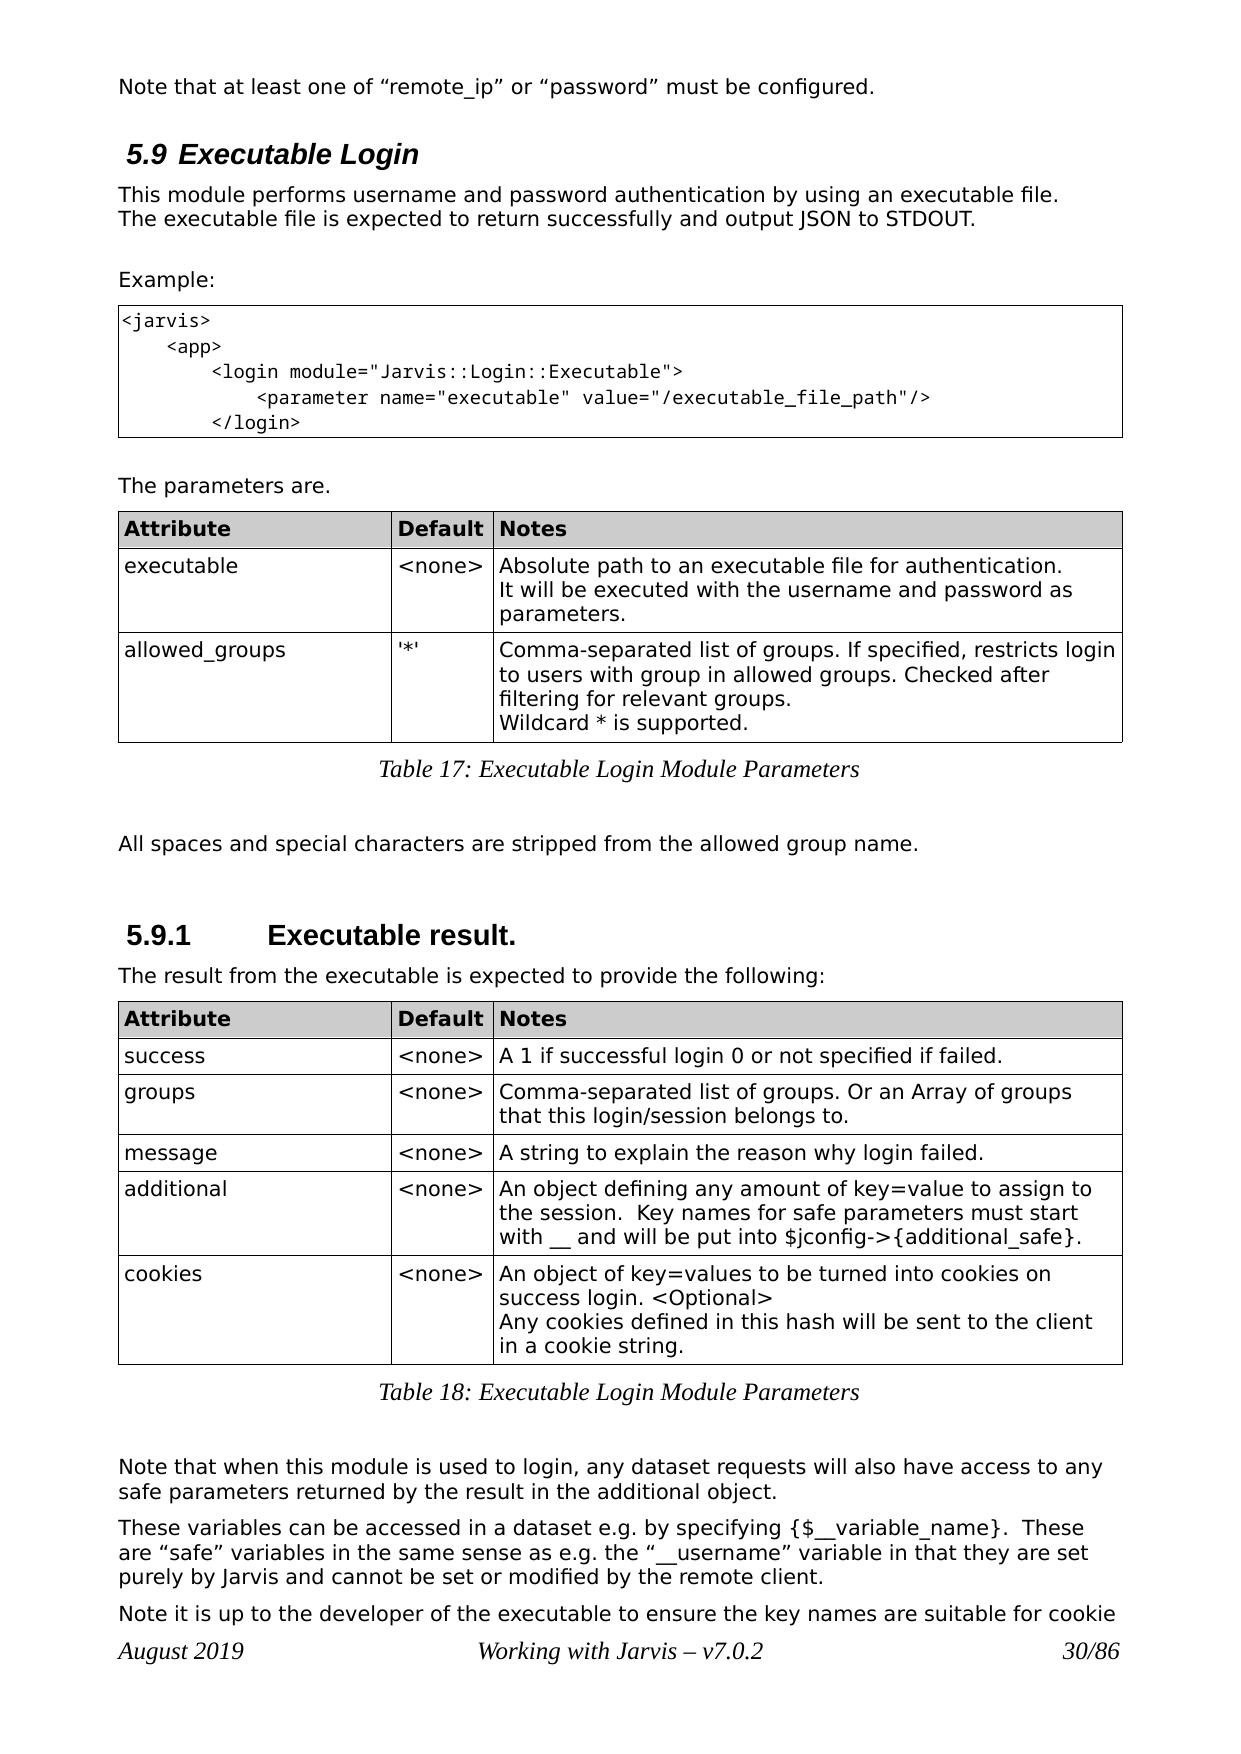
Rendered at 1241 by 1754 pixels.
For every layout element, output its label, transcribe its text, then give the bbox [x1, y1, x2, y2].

table_cell An object of key=values to be turned into cookies on success login. <Optional> Any cookies defined in this hash will be sent to the client in a cookie string. [494, 1256, 1122, 1364]
text These variables can be accessed in a dataset e.g. by specifying {$__variable_name}. These are “safe” variables in the same sense as e.g. the “__username” variable in that they are set purely by Jarvis and cannot be set or modified by the remote client. [118, 1516, 1122, 1589]
table_cell success [119, 1039, 391, 1074]
table_header Attribute [119, 1002, 391, 1037]
table_cell <none> [392, 1172, 493, 1255]
text Note that at least one of “remote_ip” or “password” must be configured. [118, 75, 1122, 99]
table_header Notes [494, 1002, 1122, 1037]
table_cell message [119, 1135, 391, 1171]
table_cell A string to explain the reason why login failed. [494, 1135, 1122, 1171]
table_cell allowed_groups [119, 633, 391, 741]
table_cell <none> [392, 1135, 493, 1171]
table_header Default [392, 512, 493, 547]
subtitle Executable result. [118, 918, 1122, 952]
table_cell Comma-separated list of groups. If specified, restricts login to users with group in allowed groups. Checked after filtering for relevant groups. Wildcard * is supported. [494, 633, 1122, 741]
table_cell A 1 if successful login 0 or not specified if failed. [494, 1039, 1122, 1074]
text Table 18: Executable Login Module Parameters [118, 1377, 1122, 1406]
text This module performs username and password authentication by using an executable file. The executable file is expected to return successfully and output JSON to STDOUT. [118, 183, 1122, 231]
table_cell Absolute path to an executable file for authentication. It will be executed with the username and password as parameters. [494, 549, 1122, 632]
table_cell <none> [392, 1256, 493, 1364]
text Note that when this module is used to login, any dataset requests will also have access to any safe parameters returned by the result in the additional object. [118, 1455, 1122, 1504]
table_cell <none> [392, 1039, 493, 1074]
text <login module="Jarvis::Login::Executable"> [119, 356, 1122, 381]
text Example: [118, 244, 1122, 292]
subtitle Executable Login [118, 137, 1122, 170]
text Table 17: Executable Login Module Parameters [118, 754, 1122, 783]
text The result from the executable is expected to provide the following: [118, 964, 1122, 989]
text Note it is up to the developer of the executable to ensure the key names are suitable for cookie [118, 1602, 1122, 1626]
text All spaces and special characters are stripped from the allowed group name. [118, 832, 1122, 881]
table_cell <none> [392, 1075, 493, 1134]
text <parameter name="executable" value="/executable_file_path"/> [119, 381, 1122, 407]
table_header Attribute [119, 512, 391, 547]
table_cell executable [119, 549, 391, 632]
text </login> [119, 407, 1122, 437]
table_header Default [392, 1002, 493, 1037]
table_cell <none> [392, 549, 493, 632]
table_cell Comma-separated list of groups. Or an Array of groups that this login/session belongs to. [494, 1075, 1122, 1134]
table_header Notes [494, 512, 1122, 547]
table_cell '*' [392, 633, 493, 741]
text The parameters are. [118, 474, 1122, 499]
table_cell groups [119, 1075, 391, 1134]
table_cell An object defining any amount of key=value to assign to the session. Key names for safe parameters must start with __ and will be put into $jconfig->{additional_safe}. [494, 1172, 1122, 1255]
table_cell additional [119, 1172, 391, 1255]
text <jarvis> <app> [119, 306, 1122, 356]
table_cell cookies [119, 1256, 391, 1364]
